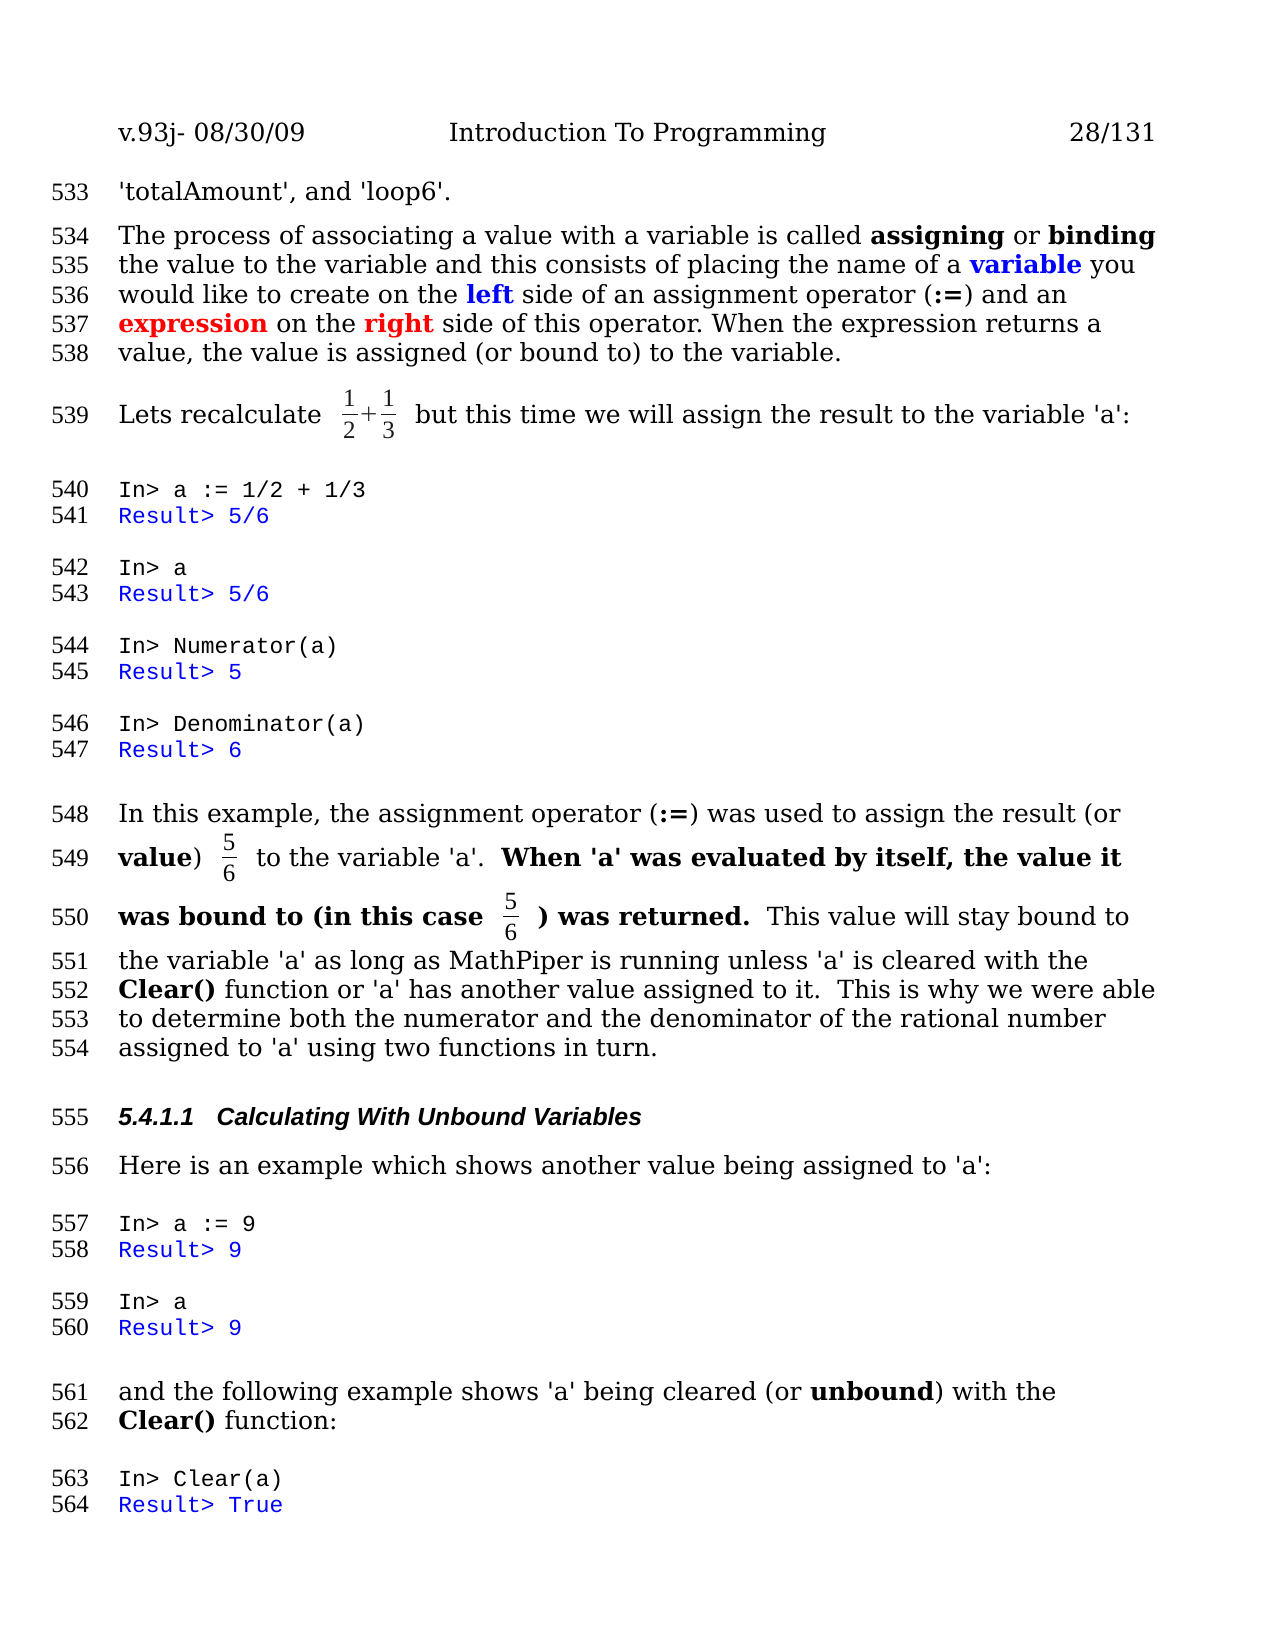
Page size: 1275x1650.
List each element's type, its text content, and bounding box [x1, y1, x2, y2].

text Here is an example which shows another value being assigned to 'a': [118, 1151, 1157, 1180]
text Result> 5 [118, 660, 1157, 686]
text Result> 5/6 [118, 504, 1157, 530]
text Result> True [118, 1494, 1157, 1519]
text In> a [118, 1290, 1157, 1316]
text and the following example shows 'a' being cleared (or unbound) with the Clear() function: [118, 1377, 1157, 1436]
text Result> 9 [118, 1238, 1157, 1264]
text Result> 5/6 [118, 582, 1157, 608]
text Result> 6 [118, 738, 1157, 764]
subtitle Calculating With Unbound Variables [118, 1102, 1157, 1130]
text The process of associating a value with a variable is called assigning or binding the value to the variable and this consists of placing the name of a variable you would like to create on the left side of an assignment operator (:=) and an expression on the right side of this operator. When the expression returns a value, the value is assigned (or bound to) to the variable. [118, 221, 1157, 368]
text Result> 9 [118, 1316, 1157, 1342]
text 'totalAmount', and 'loop6'. [118, 177, 1157, 206]
text Lets recalculatebut this time we will assign the result to the variable 'a': [118, 383, 1157, 447]
text In> a [118, 556, 1157, 582]
text In> a := 1/2 + 1/3 [118, 478, 1157, 504]
text In> Clear(a) [118, 1468, 1157, 1494]
text In this example, the assignment operator (:=) was used to assign the result (or value)to the variable 'a'. When 'a' was evaluated by itself, the value it was bound to (in this case) was returned. This value will stay bound to the variable 'a' as long as MathPiper is running unless 'a' is cleared with the Clear() function or 'a' has another value assigned to it. This is why we were able to determine both the numerator and the denominator of the rational number assigned to 'a' using two functions in turn. [118, 799, 1157, 1063]
text In> Denominator(a) [118, 712, 1157, 738]
text In> a := 9 [118, 1212, 1157, 1238]
text In> Numerator(a) [118, 634, 1157, 660]
